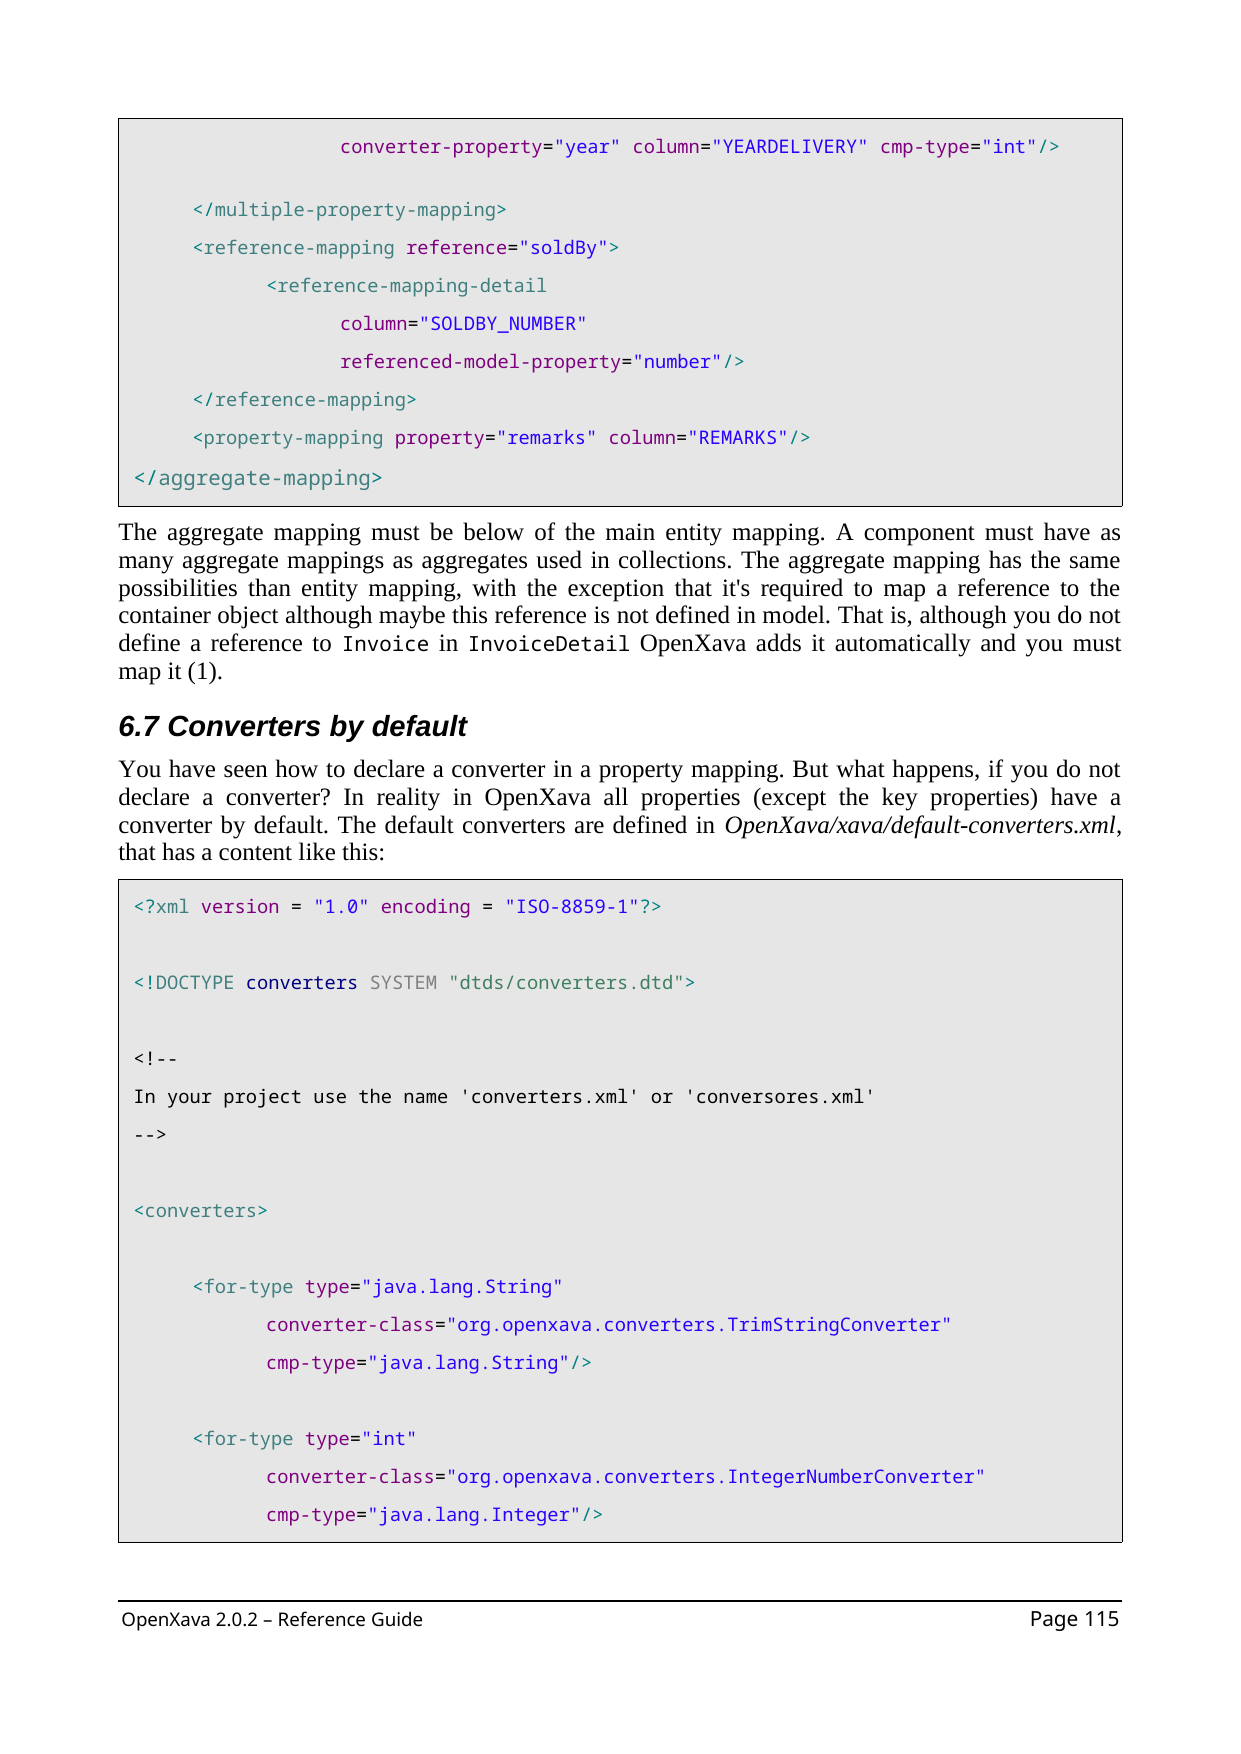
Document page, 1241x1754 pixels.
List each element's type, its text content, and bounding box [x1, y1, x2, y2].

text The aggregate mapping must be below of the main entity mapping. A component must have as many aggregate mappings as aggregates used in collections. The aggregate mapping has the same possibilities than entity mapping, with the exception that it's required to map a reference to the container object although maybe this reference is not defined in model. That is, although you do not define a reference to Invoice in InvoiceDetail OpenXava adds it automatically and you must map it (1). [118, 518, 1122, 685]
text <reference-mapping-detail [119, 258, 1122, 296]
text You have seen how to declare a converter in a property mapping. But what happens, if you do not declare a converter? In reality in OpenXava all properties (except the key properties) have a converter by default. The default converters are defined in OpenXava/xava/default-converters.xml, that has a content like this: [118, 755, 1122, 866]
text </multiple-property-mapping> [119, 182, 1122, 220]
subtitle Converters by default [118, 710, 1122, 743]
text <reference-mapping reference="soldBy"> [119, 220, 1122, 258]
text <converters> [119, 1183, 1122, 1221]
text <for-type type="java.lang.String" [119, 1259, 1122, 1297]
text referenced-model-property="number"/> [119, 334, 1122, 372]
text converter-class="org.openxava.converters.TrimStringConverter" [119, 1297, 1122, 1335]
text cmp-type="java.lang.Integer"/> [119, 1487, 1122, 1542]
text converter-property="year" column="YEARDELIVERY" cmp-type="int"/> [119, 119, 1122, 182]
text </reference-mapping> [119, 372, 1122, 410]
text <for-type type="int" [119, 1411, 1122, 1449]
text cmp-type="java.lang.String"/> [119, 1335, 1122, 1373]
text converter-class="org.openxava.converters.IntegerNumberConverter" [119, 1449, 1122, 1487]
text column="SOLDBY_NUMBER" [119, 296, 1122, 334]
text <?xml version = "1.0" encoding = "ISO-8859-1"?> [119, 880, 1122, 917]
text </aggregate-mapping> [119, 448, 1122, 506]
text <!DOCTYPE converters SYSTEM "dtds/converters.dtd"> [119, 955, 1122, 993]
text --> [119, 1107, 1122, 1145]
text <property-mapping property="remarks" column="REMARKS"/> [119, 410, 1122, 448]
text <!-- [119, 1031, 1122, 1069]
text In your project use the name 'converters.xml' or 'conversores.xml' [119, 1069, 1122, 1107]
